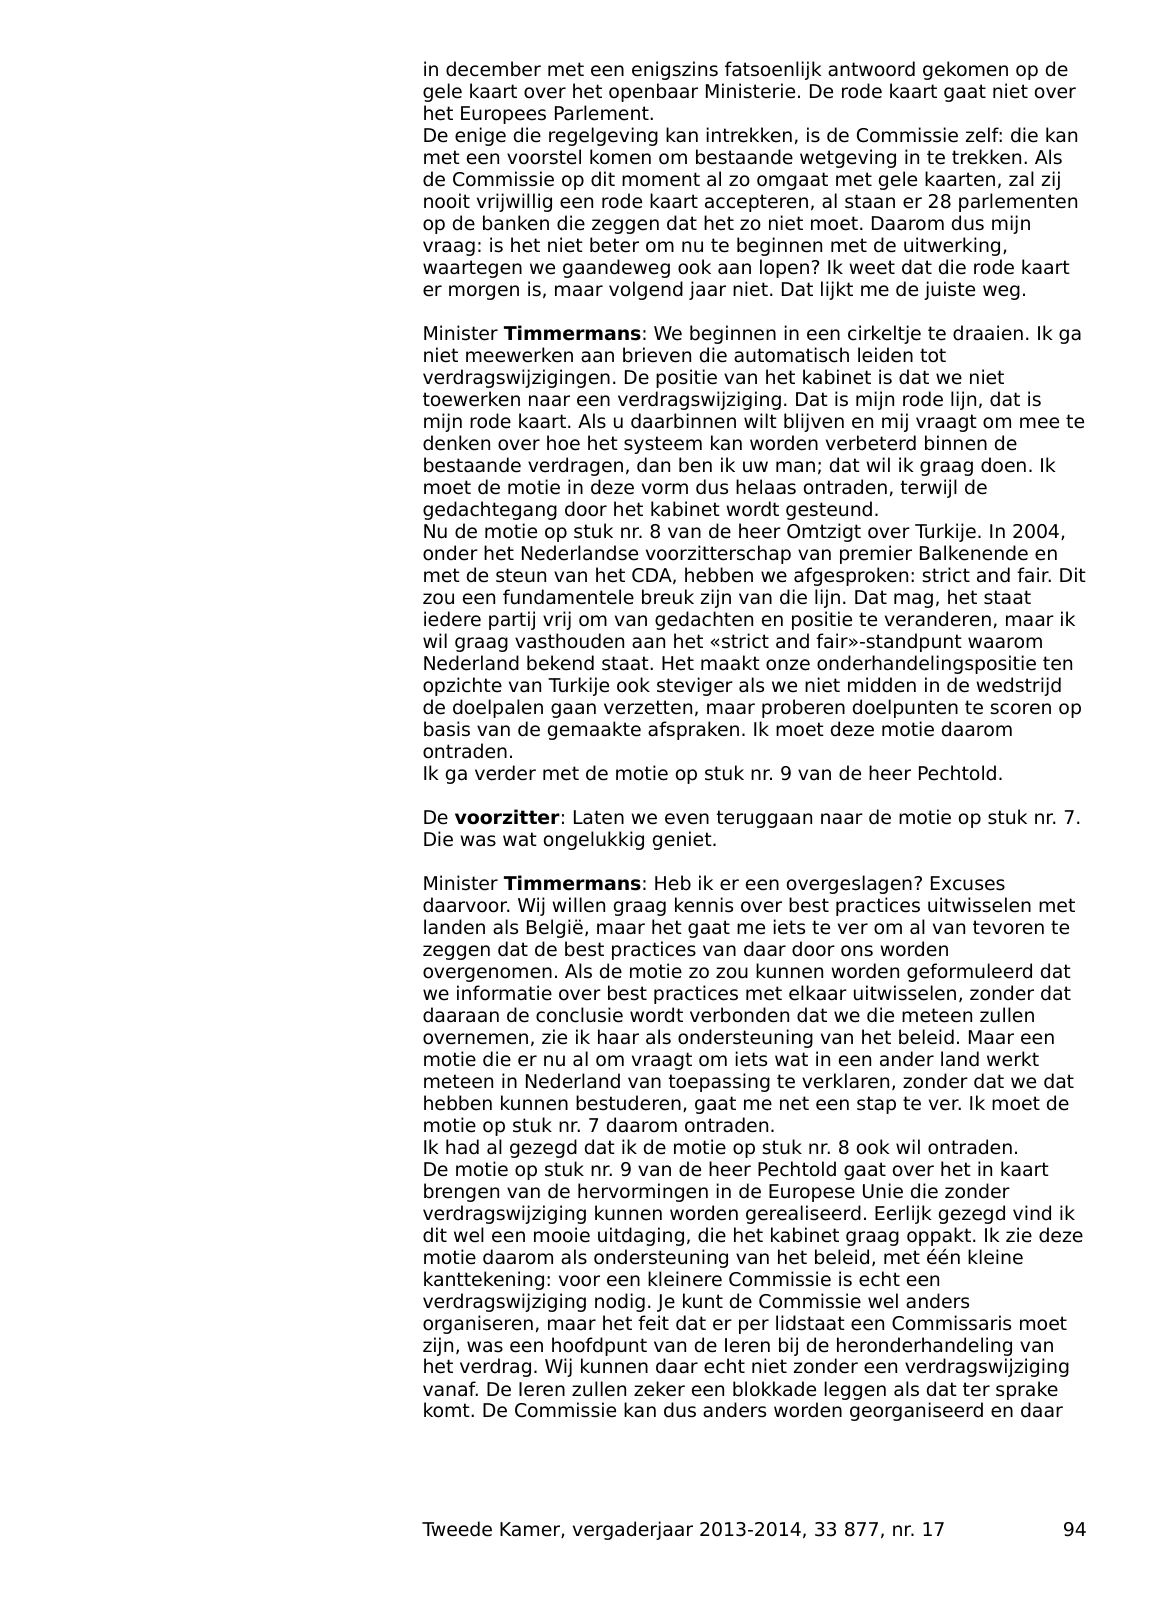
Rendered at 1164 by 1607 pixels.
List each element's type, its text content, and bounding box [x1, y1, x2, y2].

text De motie op stuk nr. 9 van de heer Pechtold gaat over het in kaart brengen van de hervormingen in de Europese Unie die zonder verdragswijziging kunnen worden gerealiseerd. Eerlijk gezegd vind ik dit wel een mooie uitdaging, die het kabinet graag oppakt. Ik zie deze motie daarom als ondersteuning van het beleid, met één kleine kanttekening: voor een kleinere Commissie is echt een verdragswijziging nodig. Je kunt de Commissie wel anders organiseren, maar het feit dat er per lidstaat een Commissaris moet zijn, was een hoofdpunt van de Ieren bij de heronderhandeling van het verdrag. Wij kunnen daar echt niet zonder een verdragswijziging vanaf. De Ieren zullen zeker een blokkade leggen als dat ter sprake komt. De Commissie kan dus anders worden georganiseerd en daar [422, 1159, 1087, 1422]
text De enige die regelgeving kan intrekken, is de Commissie zelf: die kan met een voorstel komen om bestaande wetgeving in te trekken. Als de Commissie op dit moment al zo omgaat met gele kaarten, zal zij nooit vrijwillig een rode kaart accepteren, al staan er 28 parlementen op de banken die zeggen dat het zo niet moet. Daarom dus mijn vraag: is het niet beter om nu te beginnen met de uitwerking, waartegen we gaandeweg ook aan lopen? Ik weet dat die rode kaart er morgen is, maar volgend jaar niet. Dat lijkt me de juiste weg. [422, 125, 1087, 301]
text in december met een enigszins fatsoenlijk antwoord gekomen op de gele kaart over het openbaar Ministerie. De rode kaart gaat niet over het Europees Parlement. [422, 59, 1087, 125]
text De voorzitter: Laten we even teruggaan naar de motie op stuk nr. 7. Die was wat ongelukkig geniet. [422, 807, 1087, 851]
text Ik had al gezegd dat ik de motie op stuk nr. 8 ook wil ontraden. [422, 1137, 1087, 1159]
text Ik ga verder met de motie op stuk nr. 9 van de heer Pechtold. [422, 763, 1087, 784]
text Minister Timmermans: We beginnen in een cirkeltje te draaien. Ik ga niet meewerken aan brieven die automatisch leiden tot verdragswijzigingen. De positie van het kabinet is dat we niet toewerken naar een verdragswijziging. Dat is mijn rode lijn, dat is mijn rode kaart. Als u daarbinnen wilt blijven en mij vraagt om mee te denken over hoe het systeem kan worden verbeterd binnen de bestaande verdragen, dan ben ik uw man; dat wil ik graag doen. Ik moet de motie in deze vorm dus helaas ontraden, terwijl de gedachtegang door het kabinet wordt gesteund. [422, 323, 1087, 521]
text Minister Timmermans: Heb ik er een overgeslagen? Excuses daarvoor. Wij willen graag kennis over best practices uitwisselen met landen als België, maar het gaat me iets te ver om al van tevoren te zeggen dat de best practices van daar door ons worden overgenomen. Als de motie zo zou kunnen worden geformuleerd dat we informatie over best practices met elkaar uitwisselen, zonder dat daaraan de conclusie wordt verbonden dat we die meteen zullen overnemen, zie ik haar als ondersteuning van het beleid. Maar een motie die er nu al om vraagt om iets wat in een ander land werkt meteen in Nederland van toepassing te verklaren, zonder dat we dat hebben kunnen bestuderen, gaat me net een stap te ver. Ik moet de motie op stuk nr. 7 daarom ontraden. [422, 873, 1087, 1137]
text Nu de motie op stuk nr. 8 van de heer Omtzigt over Turkije. In 2004, onder het Nederlandse voorzitterschap van premier Balkenende en met de steun van het CDA, hebben we afgesproken: strict and fair. Dit zou een fundamentele breuk zijn van die lijn. Dat mag, het staat iedere partij vrij om van gedachten en positie te veranderen, maar ik wil graag vasthouden aan het «strict and fair»-standpunt waarom Nederland bekend staat. Het maakt onze onderhandelingspositie ten opzichte van Turkije ook steviger als we niet midden in de wedstrijd de doelpalen gaan verzetten, maar proberen doelpunten te scoren op basis van de gemaakte afspraken. Ik moet deze motie daarom ontraden. [422, 521, 1087, 763]
